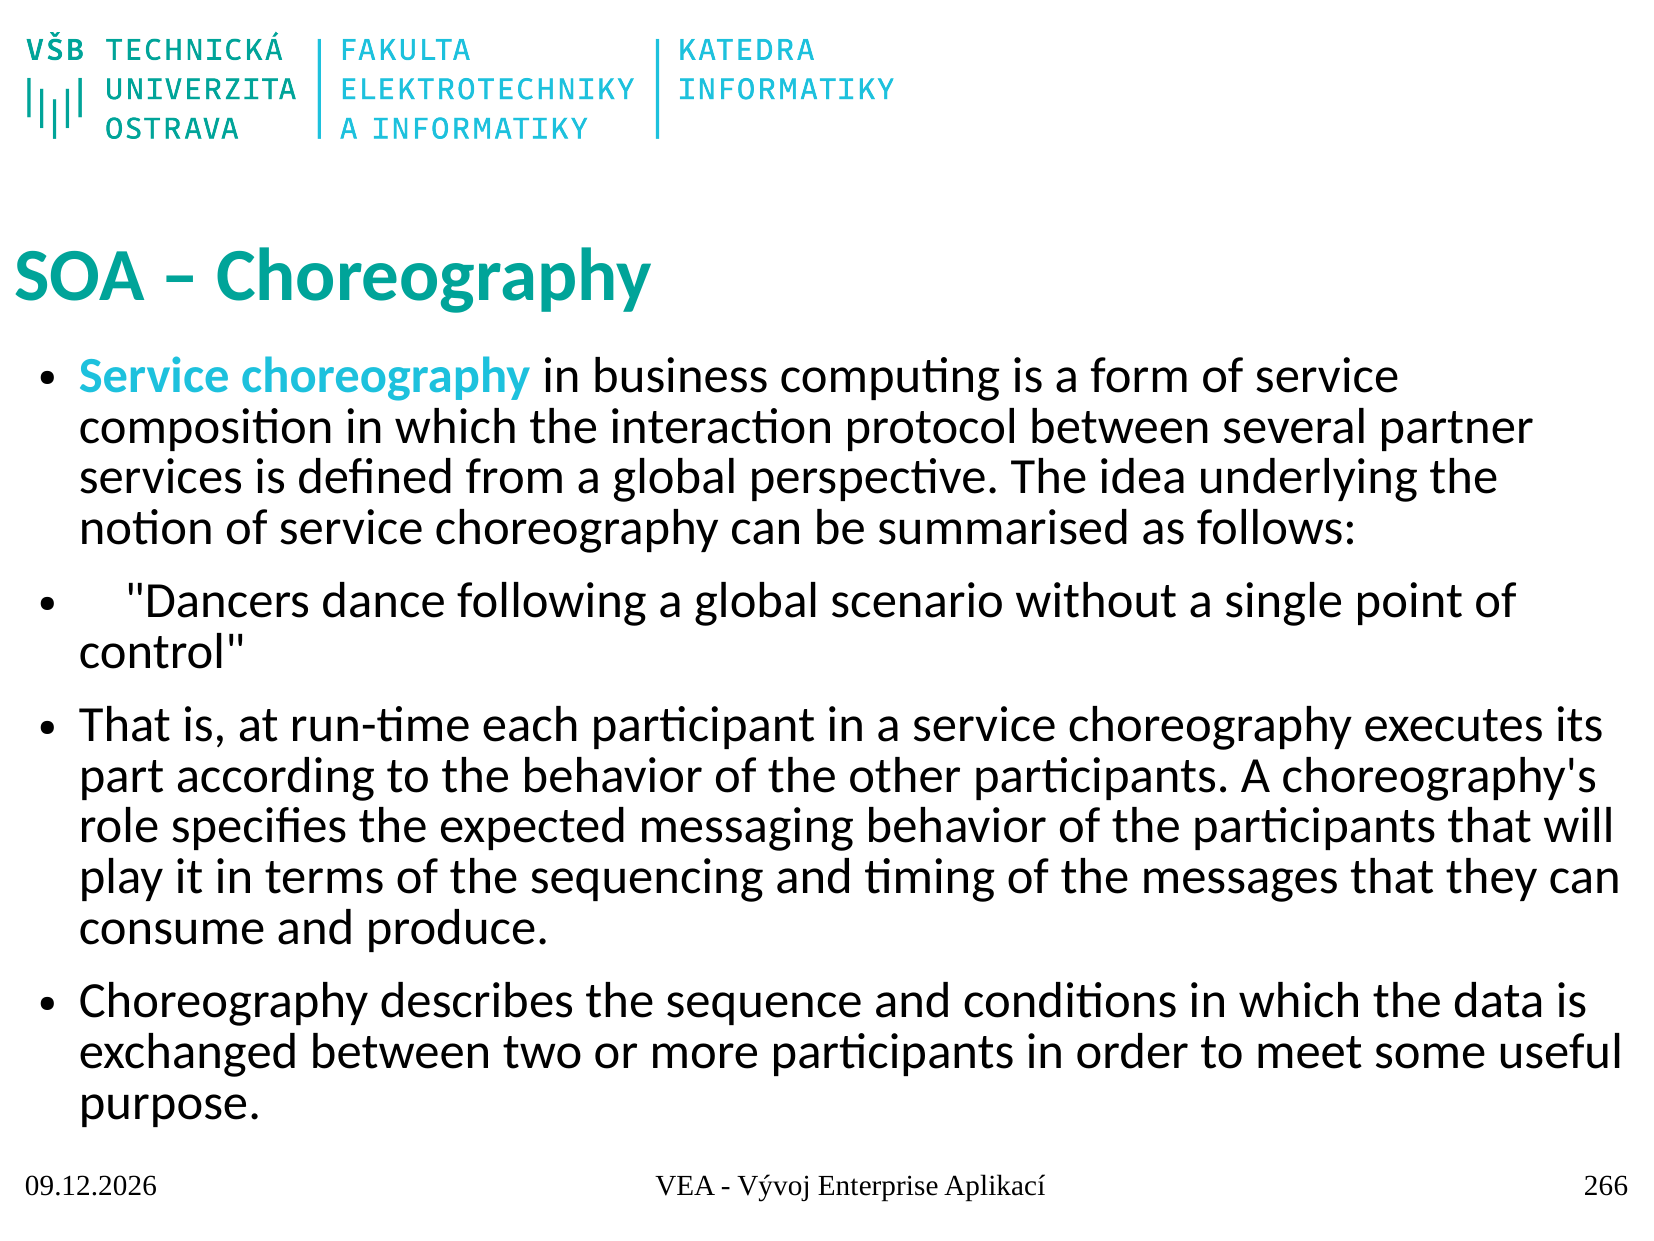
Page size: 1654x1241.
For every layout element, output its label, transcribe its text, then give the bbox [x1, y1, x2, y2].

title SOA – Choreography [14, 165, 1619, 319]
picture [26, 31, 894, 139]
list Service choreography in business computing is a form of service composition in which the interaction protocol between several partner services is defined from a global perspective. The idea underlying the notion of service choreography can be summarised as follows: "Dancers dance following a global scenario without a single point of control" That is, at run-time each participant in a service choreography executes its part according to the behavior of the other participants. A choreography's role specifies the expected messaging behavior of the participants that will play it in terms of the sequencing and timing of the messages that they can consume and produce. Choreography describes the sequence and conditions in which the data is exchanged between two or more participants in order to meet some useful purpose. [24, 354, 1629, 1146]
